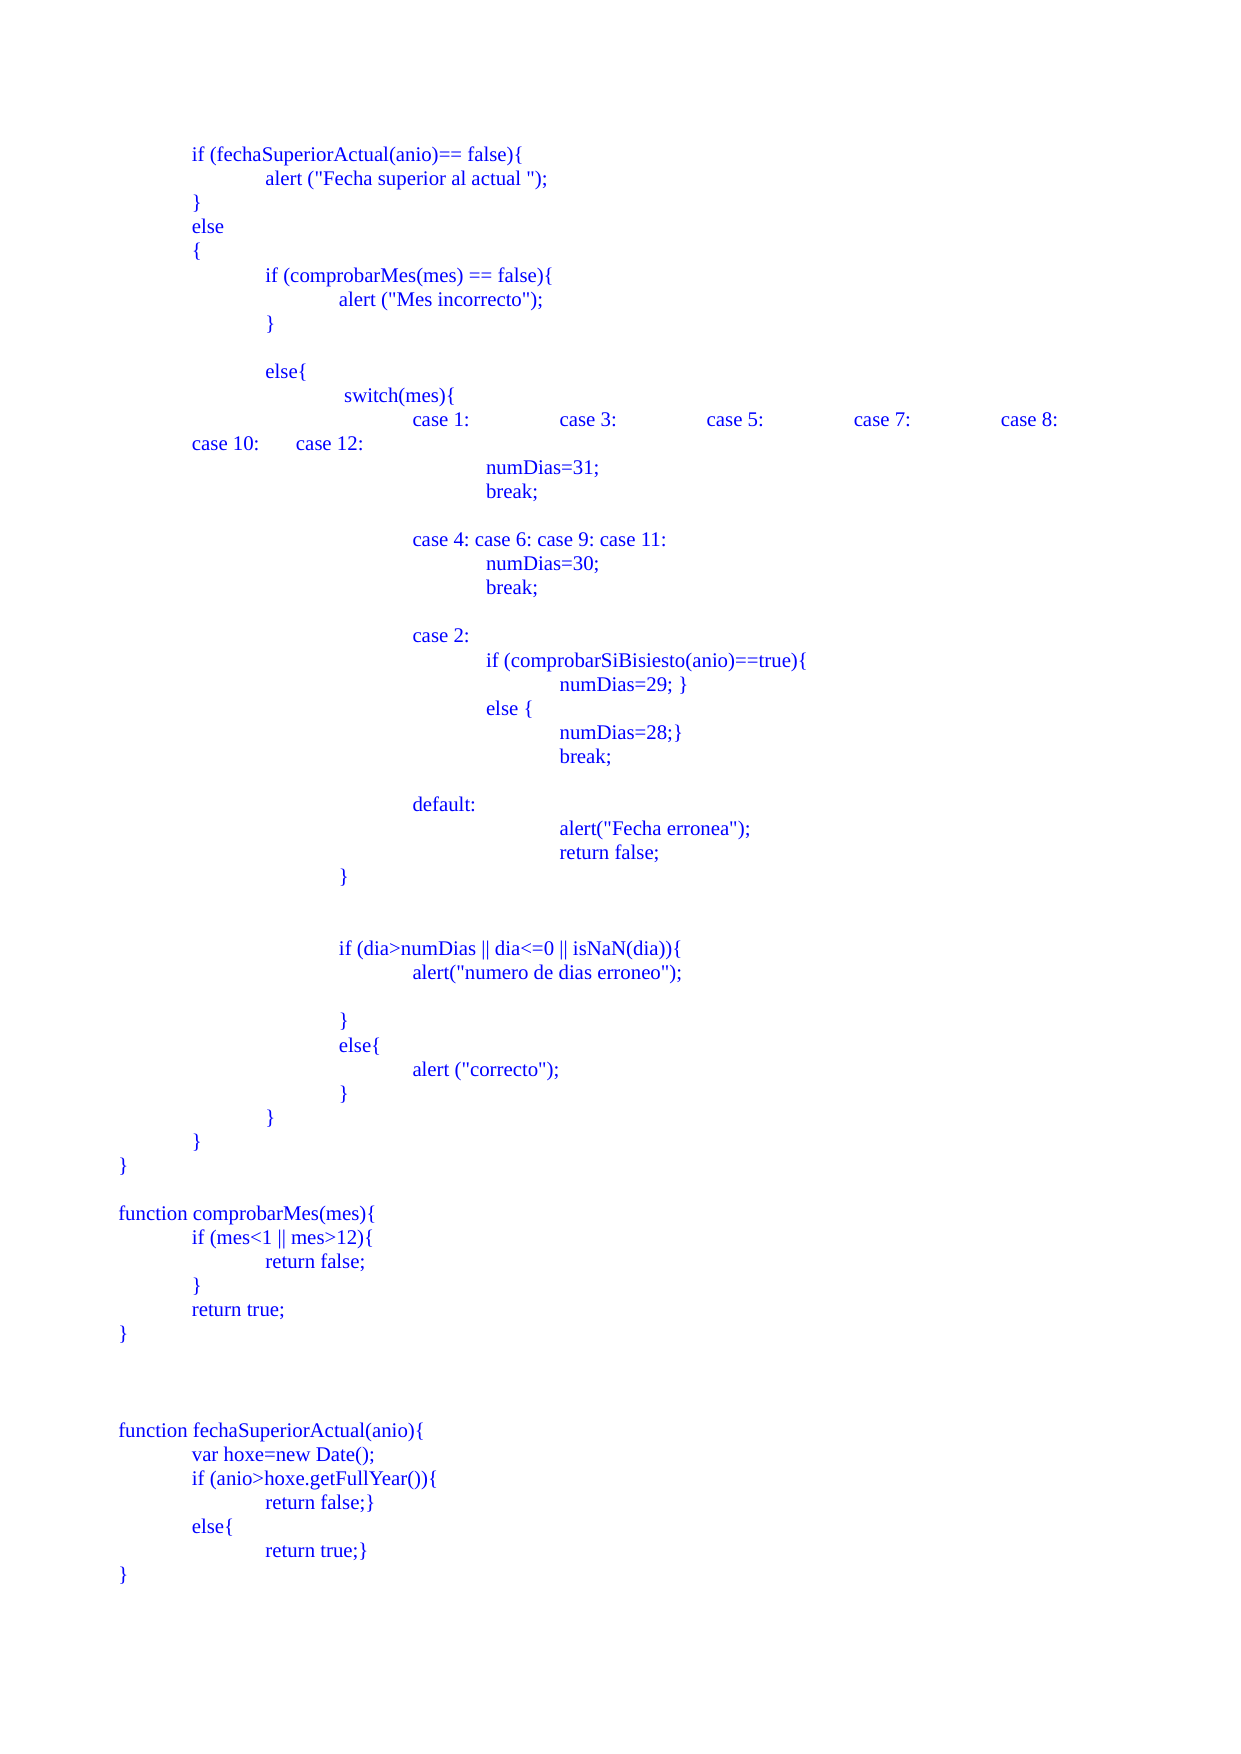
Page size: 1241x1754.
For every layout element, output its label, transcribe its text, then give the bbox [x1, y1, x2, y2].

text case 2: [118, 623, 1122, 647]
text if (comprobarSiBisiesto(anio)==true){ [118, 647, 1122, 672]
text numDias=29; } [118, 672, 1122, 696]
text } [118, 864, 1122, 888]
text } [118, 1105, 1122, 1129]
text return true;} [118, 1538, 1122, 1562]
text break; [118, 479, 1122, 503]
text return false;} [118, 1490, 1122, 1514]
text } [118, 1153, 1122, 1177]
text switch(mes){ [118, 383, 1122, 407]
text var hoxe=new Date(); [118, 1442, 1122, 1466]
text function comprobarMes(mes){ [118, 1201, 1122, 1225]
text return false; [118, 840, 1122, 864]
text } [118, 1129, 1122, 1153]
text if (anio>hoxe.getFullYear()){ [118, 1466, 1122, 1490]
text return false; [118, 1249, 1122, 1273]
text numDias=30; [118, 551, 1122, 575]
text function fechaSuperiorActual(anio){ [118, 1417, 1122, 1442]
text else{ [118, 1514, 1122, 1538]
text alert("Fecha erronea"); [118, 816, 1122, 840]
text default: [118, 792, 1122, 816]
text } [118, 311, 1122, 335]
text else [118, 214, 1122, 238]
text if (comprobarMes(mes) == false){ [118, 262, 1122, 287]
text { [118, 238, 1122, 262]
text case 4: case 6: case 9: case 11: [118, 527, 1122, 551]
text if (mes<1 || mes>12){ [118, 1225, 1122, 1249]
text alert ("Mes incorrecto"); [118, 287, 1122, 311]
text if (fechaSuperiorActual(anio)== false){ [118, 142, 1122, 166]
text break; [118, 575, 1122, 599]
text alert ("Fecha superior al actual "); [118, 166, 1122, 190]
text alert ("correcto"); [118, 1057, 1122, 1081]
text else{ [118, 359, 1122, 383]
text numDias=28;} [118, 720, 1122, 744]
text } [118, 1321, 1122, 1345]
text } [118, 190, 1122, 214]
text else { [118, 696, 1122, 720]
text } [118, 1273, 1122, 1297]
text return true; [118, 1297, 1122, 1321]
text } [118, 1081, 1122, 1105]
text } [118, 1008, 1122, 1032]
text case 1: case 3: case 5: case 7: case 8: case 10: case 12: [118, 407, 1122, 455]
text alert("numero de dias erroneo"); [118, 960, 1122, 984]
text } [118, 1562, 1122, 1586]
text if (dia>numDias || dia<=0 || isNaN(dia)){ [118, 936, 1122, 960]
text break; [118, 744, 1122, 768]
text else{ [118, 1032, 1122, 1057]
text numDias=31; [118, 455, 1122, 479]
